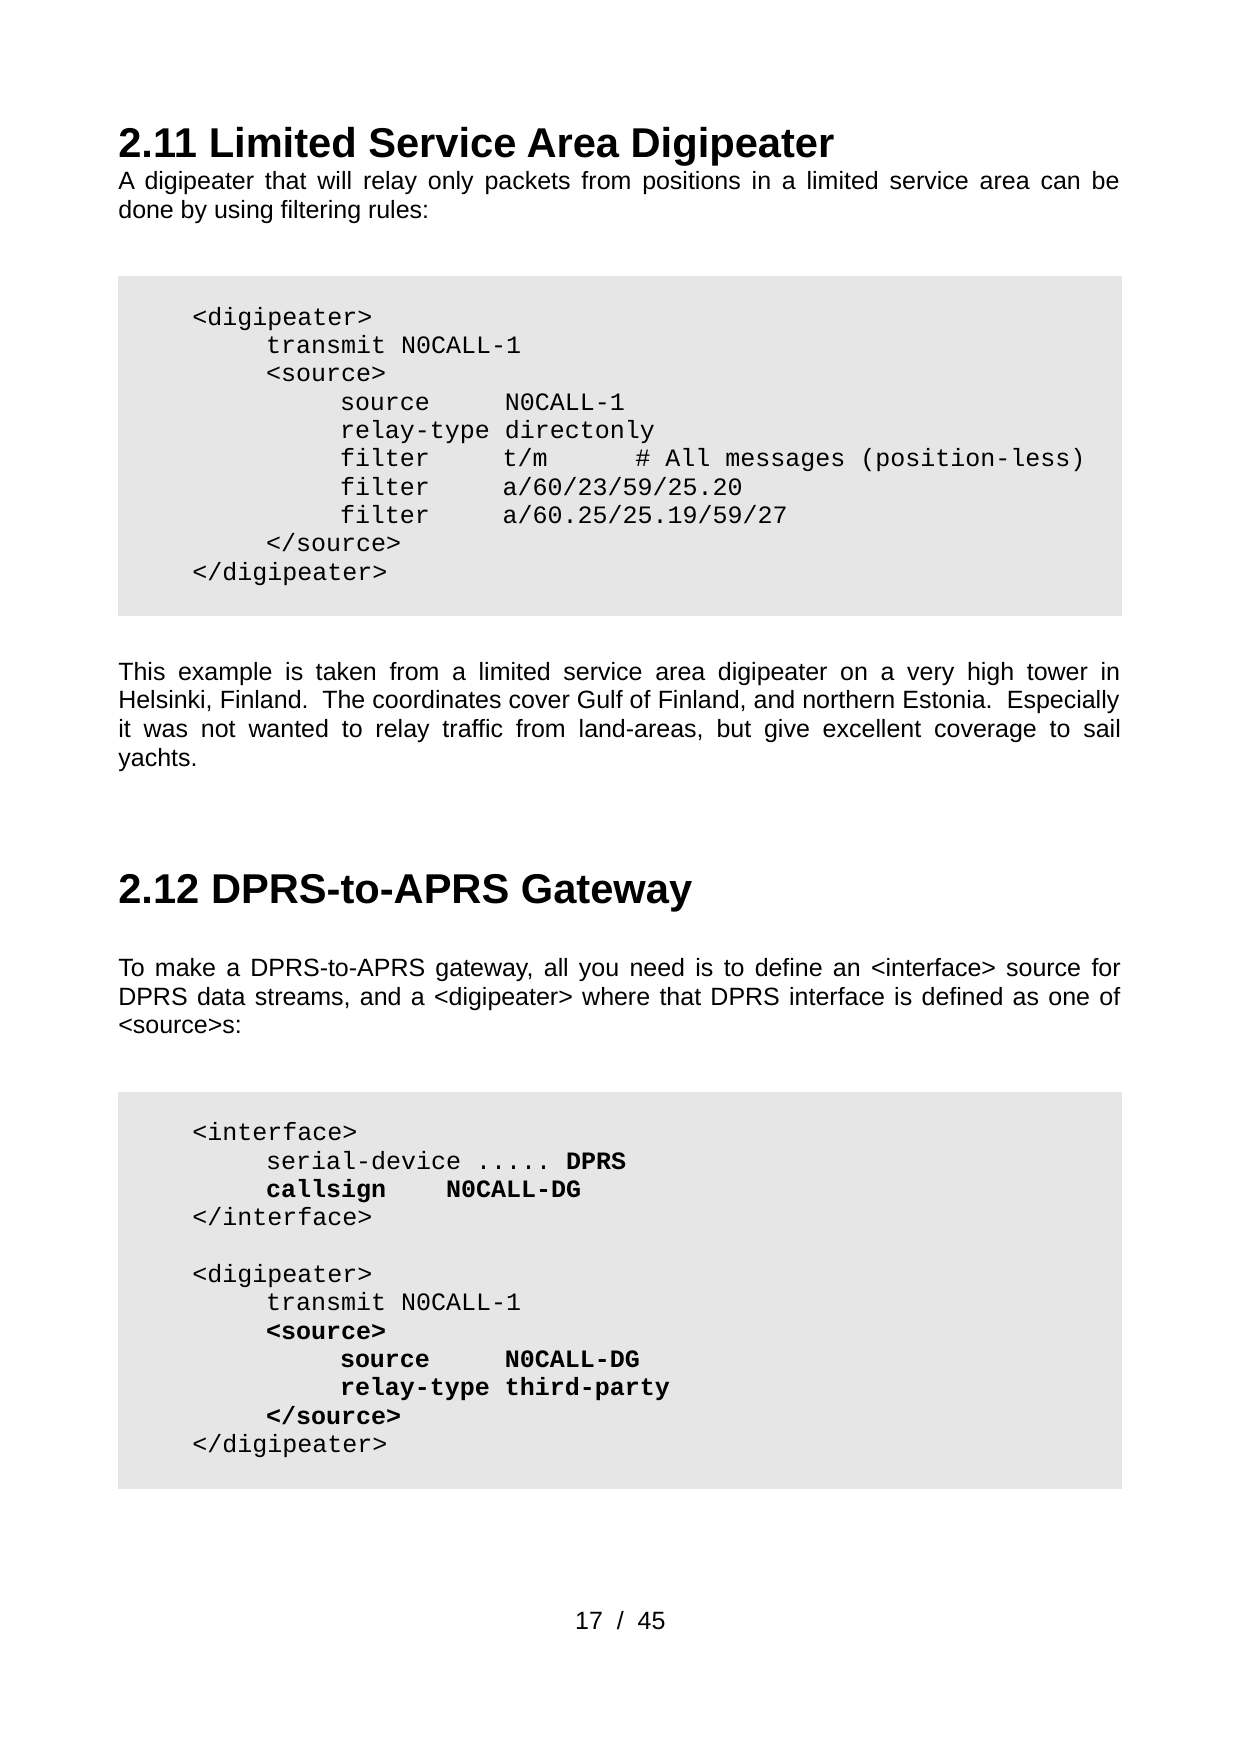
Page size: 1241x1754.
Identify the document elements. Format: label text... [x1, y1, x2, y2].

text relay-type directonly [118, 417, 1122, 446]
text source N0CALL-1 [118, 389, 1122, 417]
text </digipeater> [118, 1432, 1122, 1460]
text filter a/60/23/59/25.20 [118, 474, 1122, 502]
text <digipeater> [118, 304, 1122, 332]
text <interface> [118, 1120, 1122, 1148]
text </interface> [118, 1205, 1122, 1233]
text filter t/m # All messages (position-less) [118, 446, 1122, 474]
text relay-type third-party [118, 1375, 1122, 1403]
text A digipeater that will relay only packets from positions in a limited service area can be done by using filtering rules: [118, 166, 1122, 223]
text filter a/60.25/25.19/59/27 [118, 502, 1122, 531]
text source N0CALL-DG [118, 1347, 1122, 1375]
text This example is taken from a limited service area digipeater on a very high tower in Helsinki, Finland. The coordinates cover Gulf of Finland, and northern Estonia. Especially it was not wanted to relay traffic from land-areas, but give excellent coverage to sail yachts. [118, 657, 1122, 772]
text </source> [118, 531, 1122, 559]
text </source> [118, 1403, 1122, 1432]
text <digipeater> [118, 1262, 1122, 1290]
text serial-device ..... DPRS [118, 1148, 1122, 1177]
text callsign N0CALL-DG [118, 1177, 1122, 1205]
text To make a DPRS-to-APRS gateway, all you need is to define an <interface> source for DPRS data streams, and a <digipeater> where that DPRS interface is defined as one of <source>s: [118, 953, 1122, 1039]
text transmit N0CALL-1 [118, 332, 1122, 361]
subtitle DPRS-to-APRS Gateway [118, 864, 1122, 912]
text <source> [118, 1318, 1122, 1347]
subtitle Limited Service Area Digipeater [118, 118, 1122, 166]
text <source> [118, 361, 1122, 389]
text transmit N0CALL-1 [118, 1290, 1122, 1318]
text </digipeater> [118, 559, 1122, 587]
